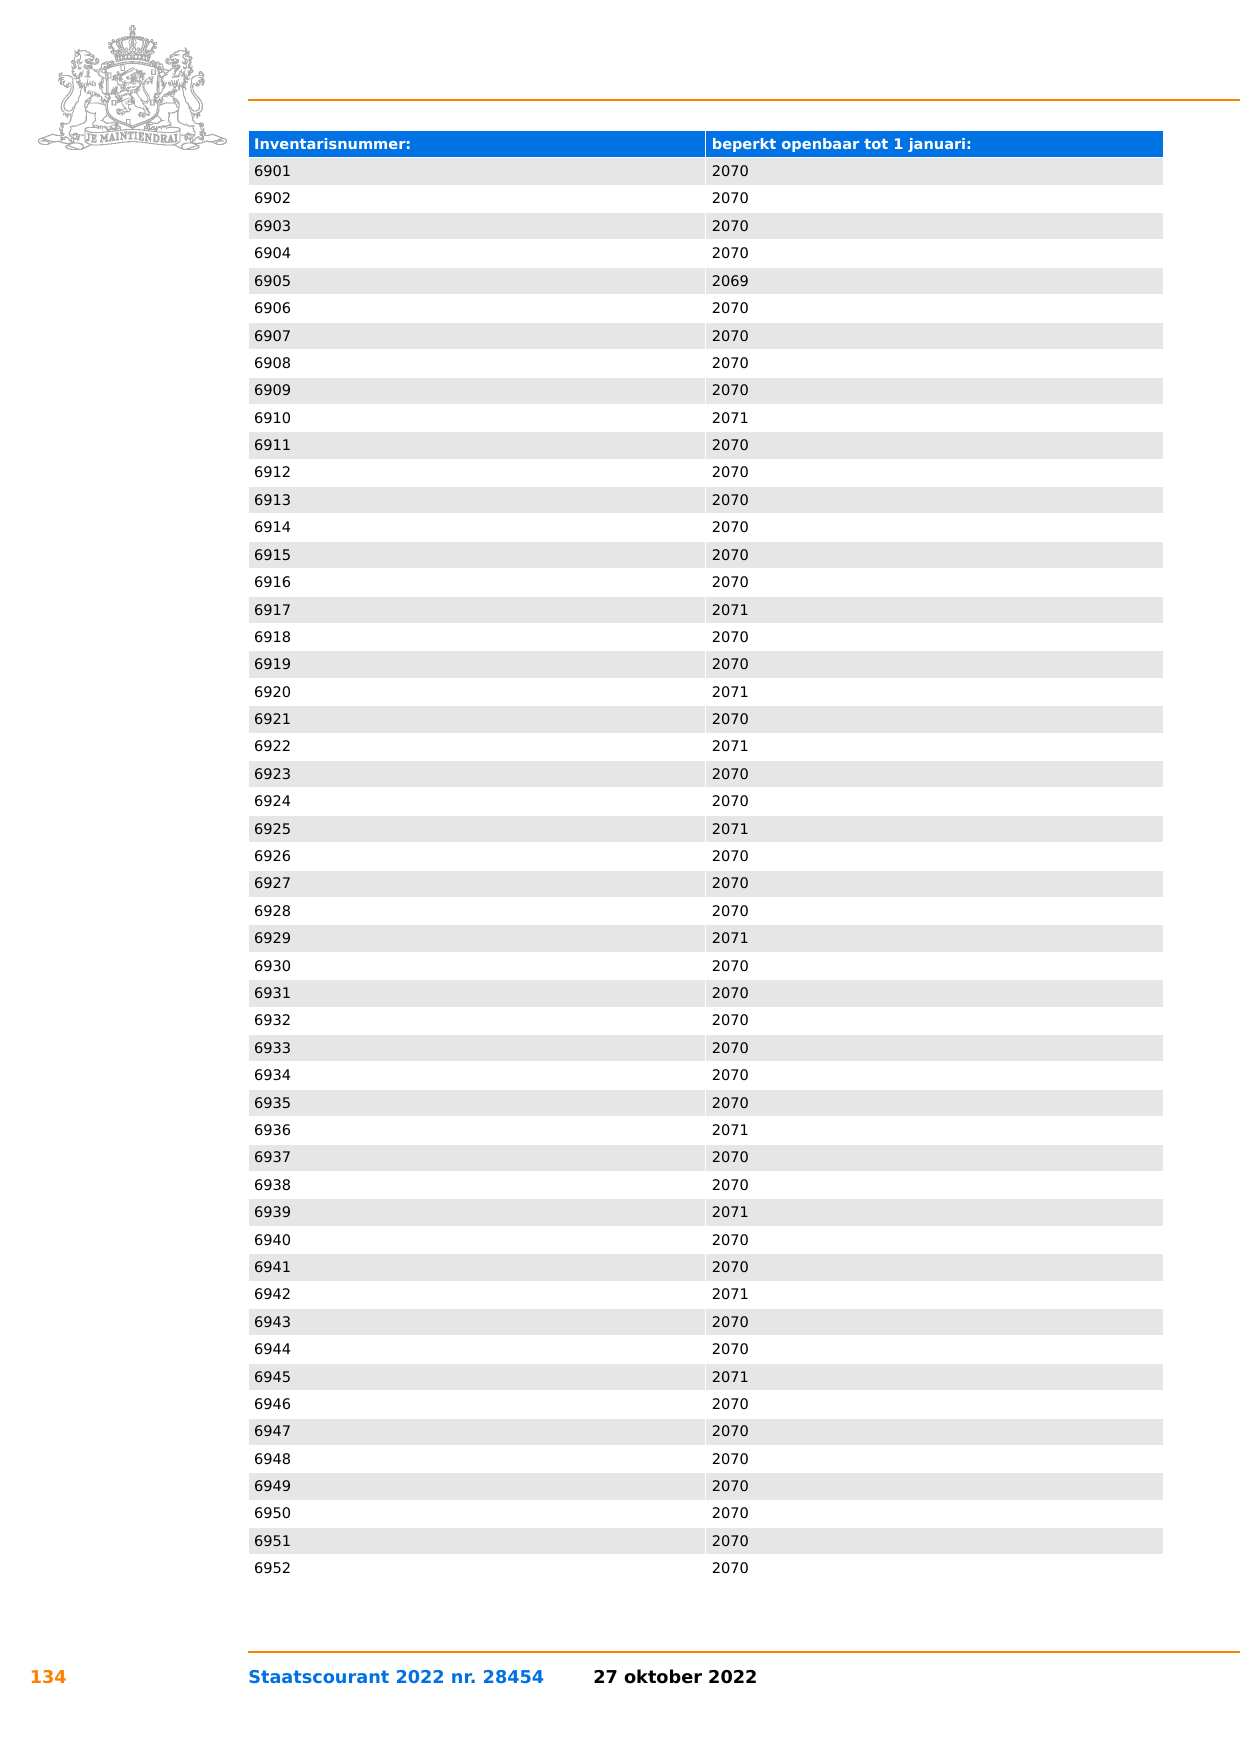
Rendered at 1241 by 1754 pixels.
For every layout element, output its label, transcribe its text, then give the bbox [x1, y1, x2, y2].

table_cell 2070 [706, 1254, 1163, 1281]
table_cell 2070 [706, 158, 1163, 185]
table_cell 6912 [249, 460, 705, 486]
table_cell 2070 [706, 1556, 1163, 1582]
table_cell 2070 [706, 1035, 1163, 1061]
table_cell 2070 [706, 1172, 1163, 1198]
table_cell 6946 [249, 1391, 705, 1417]
picture [38, 25, 227, 150]
table_cell 2071 [706, 597, 1163, 623]
table_cell 6911 [249, 432, 705, 459]
table_cell 6933 [249, 1035, 705, 1061]
table_cell 6934 [249, 1063, 705, 1089]
table_cell 2070 [706, 871, 1163, 897]
table_cell 2070 [706, 980, 1163, 1007]
table_cell 2071 [706, 1282, 1163, 1308]
table_cell 2070 [706, 241, 1163, 267]
table_cell 6940 [249, 1227, 705, 1253]
table_cell 2069 [706, 268, 1163, 294]
table_cell 6921 [249, 706, 705, 733]
table_cell 2071 [706, 925, 1163, 952]
table_cell 2070 [706, 323, 1163, 349]
table_cell 6943 [249, 1309, 705, 1335]
table_cell 2070 [706, 515, 1163, 541]
table_cell 2070 [706, 213, 1163, 239]
table_cell 2070 [706, 186, 1163, 212]
table_cell 2070 [706, 789, 1163, 815]
table_cell 6938 [249, 1172, 705, 1198]
table_cell 2070 [706, 542, 1163, 568]
table_cell 6949 [249, 1473, 705, 1500]
table_cell 6902 [249, 186, 705, 212]
table_cell 2071 [706, 1117, 1163, 1143]
table_cell 2071 [706, 1364, 1163, 1390]
table_cell 6920 [249, 679, 705, 705]
table_cell 6928 [249, 898, 705, 924]
table_cell 6915 [249, 542, 705, 568]
table_cell 6913 [249, 487, 705, 513]
table_cell 2071 [706, 679, 1163, 705]
table_cell 6932 [249, 1008, 705, 1034]
table_header beperkt openbaar tot 1 januari: [706, 131, 1163, 157]
table_cell 6952 [249, 1556, 705, 1582]
table_cell 6944 [249, 1336, 705, 1363]
table_cell 2070 [706, 1528, 1163, 1554]
table_cell 6905 [249, 268, 705, 294]
table_cell 2070 [706, 1419, 1163, 1445]
table_cell 2070 [706, 1473, 1163, 1500]
table_cell 2070 [706, 460, 1163, 486]
table_cell 2070 [706, 1090, 1163, 1116]
table_cell 6929 [249, 925, 705, 952]
table_cell 6901 [249, 158, 705, 185]
table_cell 6948 [249, 1446, 705, 1472]
table_cell 2070 [706, 624, 1163, 650]
table_cell 2070 [706, 569, 1163, 596]
table_cell 2070 [706, 1227, 1163, 1253]
table_cell 2070 [706, 651, 1163, 678]
table_cell 6926 [249, 843, 705, 869]
table_cell 2070 [706, 761, 1163, 787]
table_cell 6906 [249, 295, 705, 322]
table_cell 6939 [249, 1199, 705, 1226]
table_header Inventarisnummer: [249, 131, 705, 157]
table_cell 6923 [249, 761, 705, 787]
table_cell 6919 [249, 651, 705, 678]
table_cell 6935 [249, 1090, 705, 1116]
table_cell 2070 [706, 898, 1163, 924]
table_cell 2070 [706, 378, 1163, 404]
table_cell 6914 [249, 515, 705, 541]
table_cell 6951 [249, 1528, 705, 1554]
table_cell 6931 [249, 980, 705, 1007]
table_cell 2071 [706, 1199, 1163, 1226]
table_cell 6904 [249, 241, 705, 267]
table_cell 2070 [706, 350, 1163, 376]
table_cell 6903 [249, 213, 705, 239]
table_cell 6937 [249, 1145, 705, 1171]
table_cell 6942 [249, 1282, 705, 1308]
table_cell 6945 [249, 1364, 705, 1390]
table_cell 6910 [249, 405, 705, 431]
table_cell 6908 [249, 350, 705, 376]
table_cell 6918 [249, 624, 705, 650]
table_cell 6941 [249, 1254, 705, 1281]
table_cell 6950 [249, 1501, 705, 1527]
table_cell 2071 [706, 734, 1163, 760]
table_cell 6947 [249, 1419, 705, 1445]
table_cell 2070 [706, 1063, 1163, 1089]
table_cell 6917 [249, 597, 705, 623]
table_cell 2070 [706, 1145, 1163, 1171]
table_cell 2070 [706, 1008, 1163, 1034]
table_cell 2070 [706, 843, 1163, 869]
table_cell 6922 [249, 734, 705, 760]
table_cell 6907 [249, 323, 705, 349]
table_cell 6936 [249, 1117, 705, 1143]
table_cell 2070 [706, 295, 1163, 322]
table_cell 6925 [249, 816, 705, 842]
table_cell 6930 [249, 953, 705, 979]
table_cell 2070 [706, 1501, 1163, 1527]
table_cell 6916 [249, 569, 705, 596]
table_cell 2070 [706, 953, 1163, 979]
table_cell 2070 [706, 432, 1163, 459]
table_cell 6909 [249, 378, 705, 404]
table_cell 2070 [706, 1336, 1163, 1363]
table_cell 2070 [706, 1391, 1163, 1417]
table_cell 2071 [706, 405, 1163, 431]
table_cell 2070 [706, 706, 1163, 733]
table_cell 2071 [706, 816, 1163, 842]
table_cell 2070 [706, 1309, 1163, 1335]
table_cell 2070 [706, 487, 1163, 513]
table_cell 6924 [249, 789, 705, 815]
table_cell 2070 [706, 1446, 1163, 1472]
table_cell 6927 [249, 871, 705, 897]
